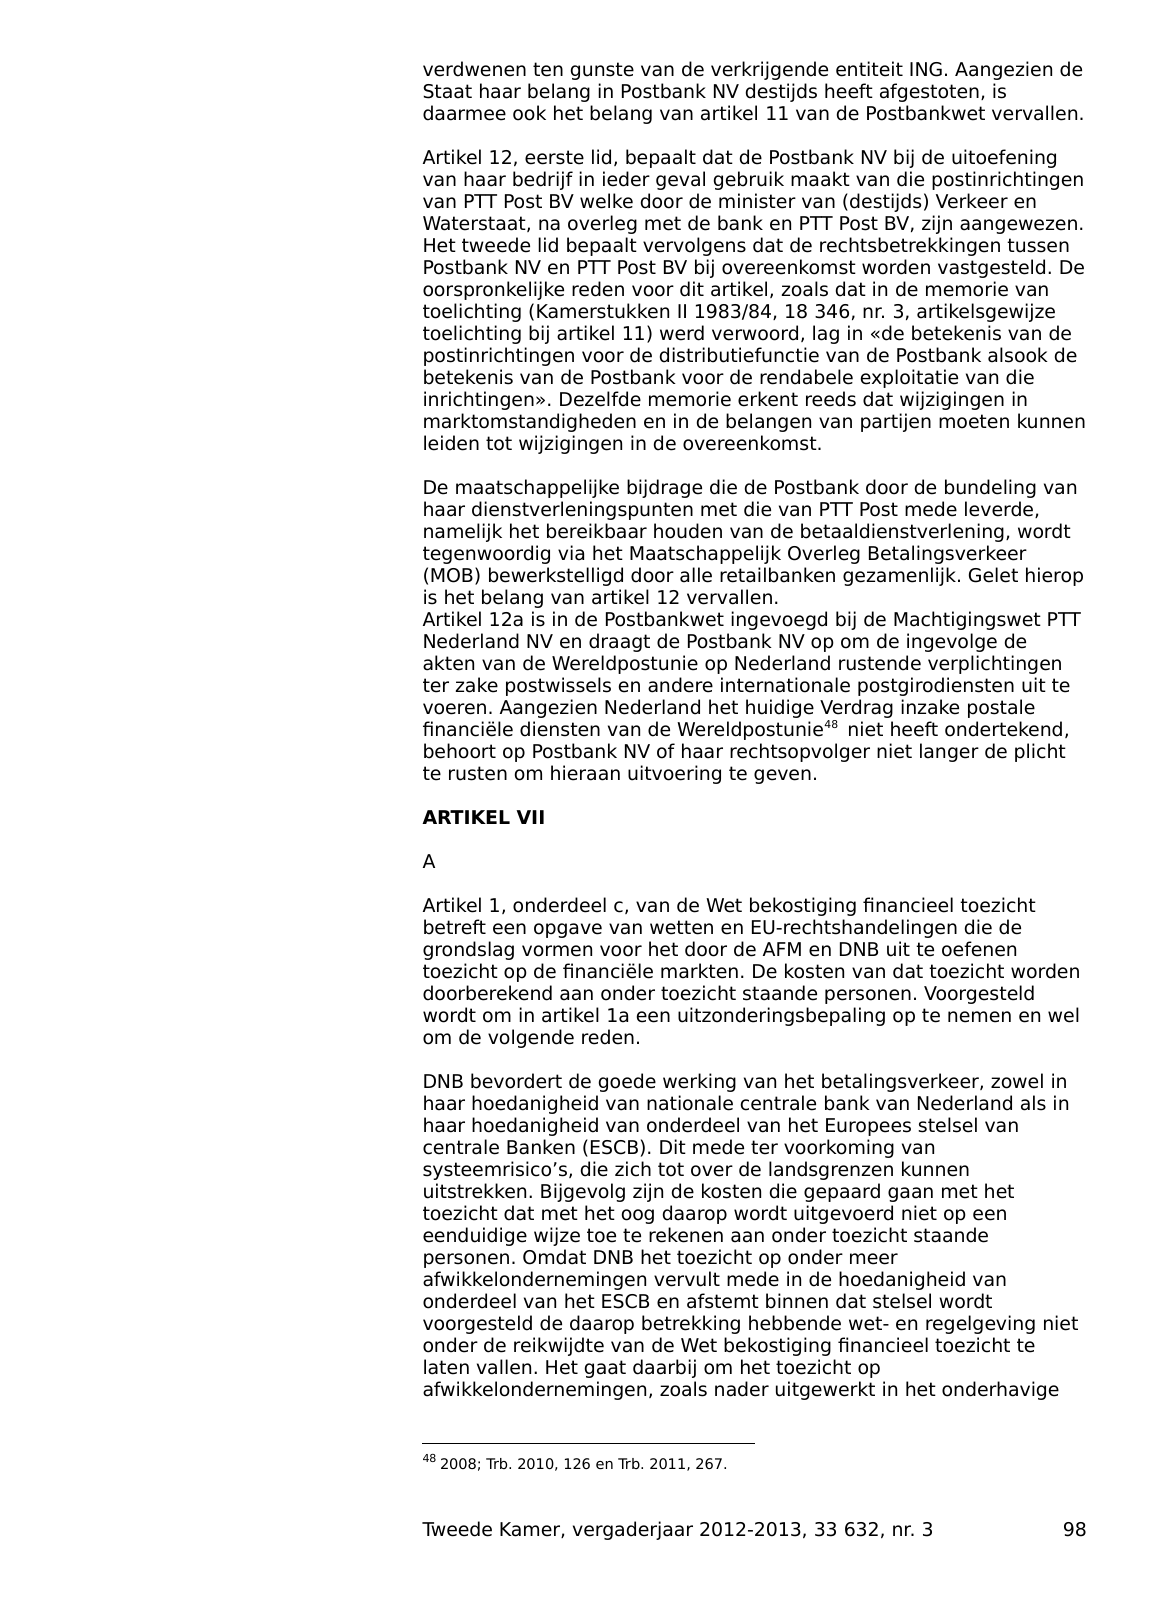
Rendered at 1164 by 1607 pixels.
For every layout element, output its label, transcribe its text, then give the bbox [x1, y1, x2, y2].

text Artikel 1, onderdeel c, van de Wet bekostiging financieel toezicht betreft een opgave van wetten en EU-rechtshandelingen die de grondslag vormen voor het door de AFM en DNB uit te oefenen toezicht op de financiële markten. De kosten van dat toezicht worden doorberekend aan onder toezicht staande personen. Voorgesteld wordt om in artikel 1a een uitzonderingsbepaling op te nemen en wel om de volgende reden. [422, 895, 1087, 1049]
subtitle A [422, 851, 1087, 873]
subtitle ARTIKEL VII [422, 807, 1087, 829]
text 2008; Trb. 2010, 126 en Trb. 2011, 267. [422, 1452, 1087, 1474]
text De maatschappelijke bijdrage die de Postbank door de bundeling van haar dienstverleningspunten met die van PTT Post mede leverde, namelijk het bereikbaar houden van de betaaldienstverlening, wordt tegenwoordig via het Maatschappelijk Overleg Betalingsverkeer (MOB) bewerkstelligd door alle retailbanken gezamenlijk. Gelet hierop is het belang van artikel 12 vervallen. [422, 477, 1087, 609]
text Artikel 12a is in de Postbankwet ingevoegd bij de Machtigingswet PTT Nederland NV en draagt de Postbank NV op om de ingevolge de akten van de Wereldpostunie op Nederland rustende verplichtingen ter zake postwissels en andere internationale postgirodiensten uit te voeren. Aangezien Nederland het huidige Verdrag inzake postale financiële diensten van de Wereldpostunie niet heeft ondertekend, behoort op Postbank NV of haar rechtsopvolger niet langer de plicht te rusten om hieraan uitvoering te geven. [422, 609, 1087, 785]
text verdwenen ten gunste van de verkrijgende entiteit ING. Aangezien de Staat haar belang in Postbank NV destijds heeft afgestoten, is daarmee ook het belang van artikel 11 van de Postbankwet vervallen. [422, 59, 1087, 125]
text Artikel 12, eerste lid, bepaalt dat de Postbank NV bij de uitoefening van haar bedrijf in ieder geval gebruik maakt van die postinrichtingen van PTT Post BV welke door de minister van (destijds) Verkeer en Waterstaat, na overleg met de bank en PTT Post BV, zijn aangewezen. Het tweede lid bepaalt vervolgens dat de rechtsbetrekkingen tussen Postbank NV en PTT Post BV bij overeenkomst worden vastgesteld. De oorspronkelijke reden voor dit artikel, zoals dat in de memorie van toelichting (Kamerstukken II 1983/84, 18 346, nr. 3, artikelsgewijze toelichting bij artikel 11) werd verwoord, lag in «de betekenis van de postinrichtingen voor de distributiefunctie van de Postbank alsook de betekenis van de Postbank voor de rendabele exploitatie van die inrichtingen». Dezelfde memorie erkent reeds dat wijzigingen in marktomstandigheden en in de belangen van partijen moeten kunnen leiden tot wijzigingen in de overeenkomst. [422, 147, 1087, 455]
text DNB bevordert de goede werking van het betalingsverkeer, zowel in haar hoedanigheid van nationale centrale bank van Nederland als in haar hoedanigheid van onderdeel van het Europees stelsel van centrale Banken (ESCB). Dit mede ter voorkoming van systeemrisico’s, die zich tot over de landsgrenzen kunnen uitstrekken. Bijgevolg zijn de kosten die gepaard gaan met het toezicht dat met het oog daarop wordt uitgevoerd niet op een eenduidige wijze toe te rekenen aan onder toezicht staande personen. Omdat DNB het toezicht op onder meer afwikkelondernemingen vervult mede in de hoedanigheid van onderdeel van het ESCB en afstemt binnen dat stelsel wordt voorgesteld de daarop betrekking hebbende wet- en regelgeving niet onder de reikwijdte van de Wet bekostiging financieel toezicht te laten vallen. Het gaat daarbij om het toezicht op afwikkelondernemingen, zoals nader uitgewerkt in het onderhavige [422, 1071, 1087, 1401]
